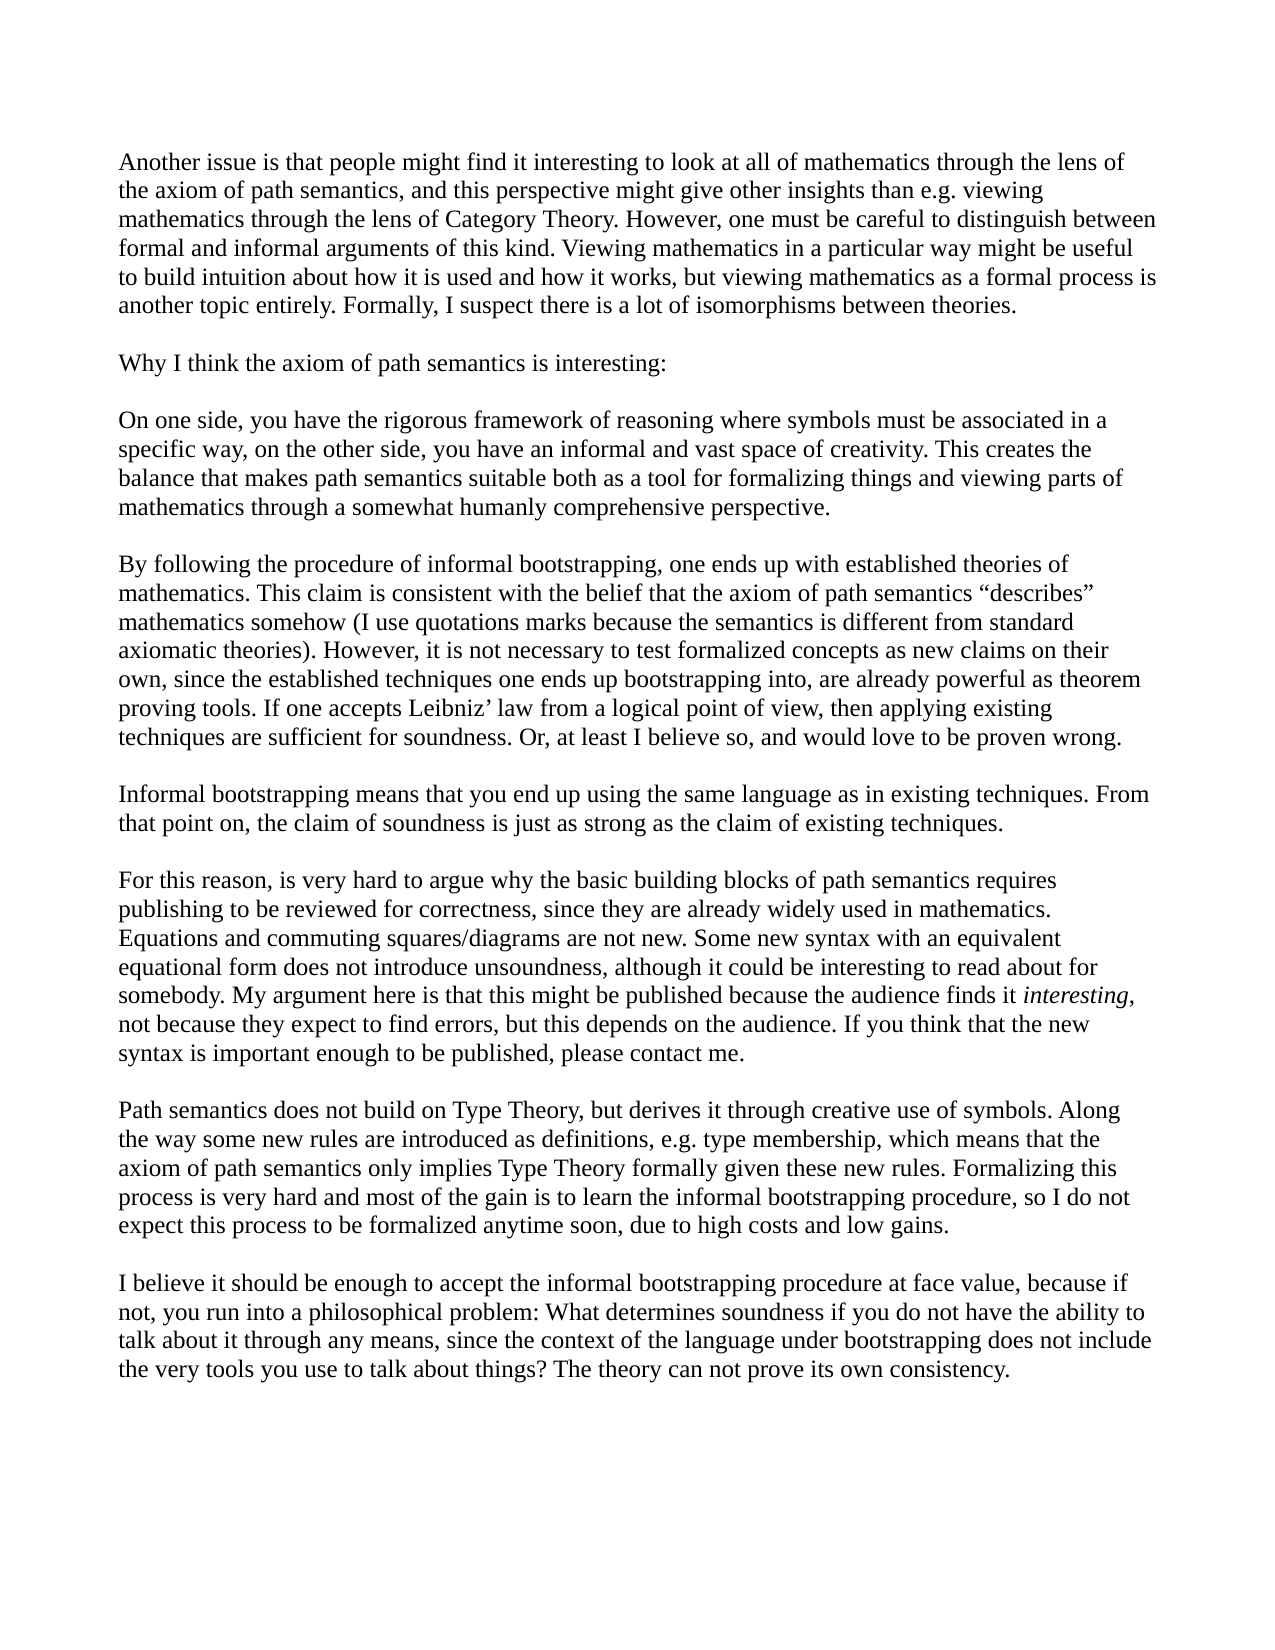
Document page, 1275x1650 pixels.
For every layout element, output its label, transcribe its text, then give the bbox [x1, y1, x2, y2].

text Another issue is that people might find it interesting to look at all of mathematics through the lens of the axiom of path semantics, and this perspective might give other insights than e.g. viewing mathematics through the lens of Category Theory. However, one must be careful to distinguish between formal and informal arguments of this kind. Viewing mathematics in a particular way might be useful to build intuition about how it is used and how it works, but viewing mathematics as a formal process is another topic entirely. Formally, I suspect there is a lot of isomorphisms between theories. [118, 147, 1157, 319]
text I believe it should be enough to accept the informal bootstrapping procedure at face value, because if not, you run into a philosophical problem: What determines soundness if you do not have the ability to talk about it through any means, since the context of the language under bootstrapping does not include the very tools you use to talk about things? The theory can not prove its own consistency. [118, 1268, 1157, 1383]
text Why I think the axiom of path semantics is interesting: [118, 348, 1157, 377]
text For this reason, is very hard to argue why the basic building blocks of path semantics requires publishing to be reviewed for correctness, since they are already widely used in mathematics. Equations and commuting squares/diagrams are not new. Some new syntax with an equivalent equational form does not introduce unsoundness, although it could be interesting to read about for somebody. My argument here is that this might be published because the audience finds it interesting, not because they expect to find errors, but this depends on the audience. If you think that the new syntax is important enough to be published, please contact me. [118, 866, 1157, 1067]
text On one side, you have the rigorous framework of reasoning where symbols must be associated in a specific way, on the other side, you have an informal and vast space of creativity. This creates the balance that makes path semantics suitable both as a tool for formalizing things and viewing parts of mathematics through a somewhat humanly comprehensive perspective. [118, 406, 1157, 521]
text Informal bootstrapping means that you end up using the same language as in existing techniques. From that point on, the claim of soundness is just as strong as the claim of existing techniques. [118, 779, 1157, 837]
text Path semantics does not build on Type Theory, but derives it through creative use of symbols. Along the way some new rules are introduced as definitions, e.g. type membership, which means that the axiom of path semantics only implies Type Theory formally given these new rules. Formalizing this process is very hard and most of the gain is to learn the informal bootstrapping procedure, so I do not expect this process to be formalized anytime soon, due to high costs and low gains. [118, 1096, 1157, 1239]
text By following the procedure of informal bootstrapping, one ends up with established theories of mathematics. This claim is consistent with the belief that the axiom of path semantics “describes” mathematics somehow (I use quotations marks because the semantics is different from standard axiomatic theories). However, it is not necessary to test formalized concepts as new claims on their own, since the established techniques one ends up bootstrapping into, are already powerful as theorem proving tools. If one accepts Leibniz’ law from a logical point of view, then applying existing techniques are sufficient for soundness. Or, at least I believe so, and would love to be proven wrong. [118, 549, 1157, 751]
